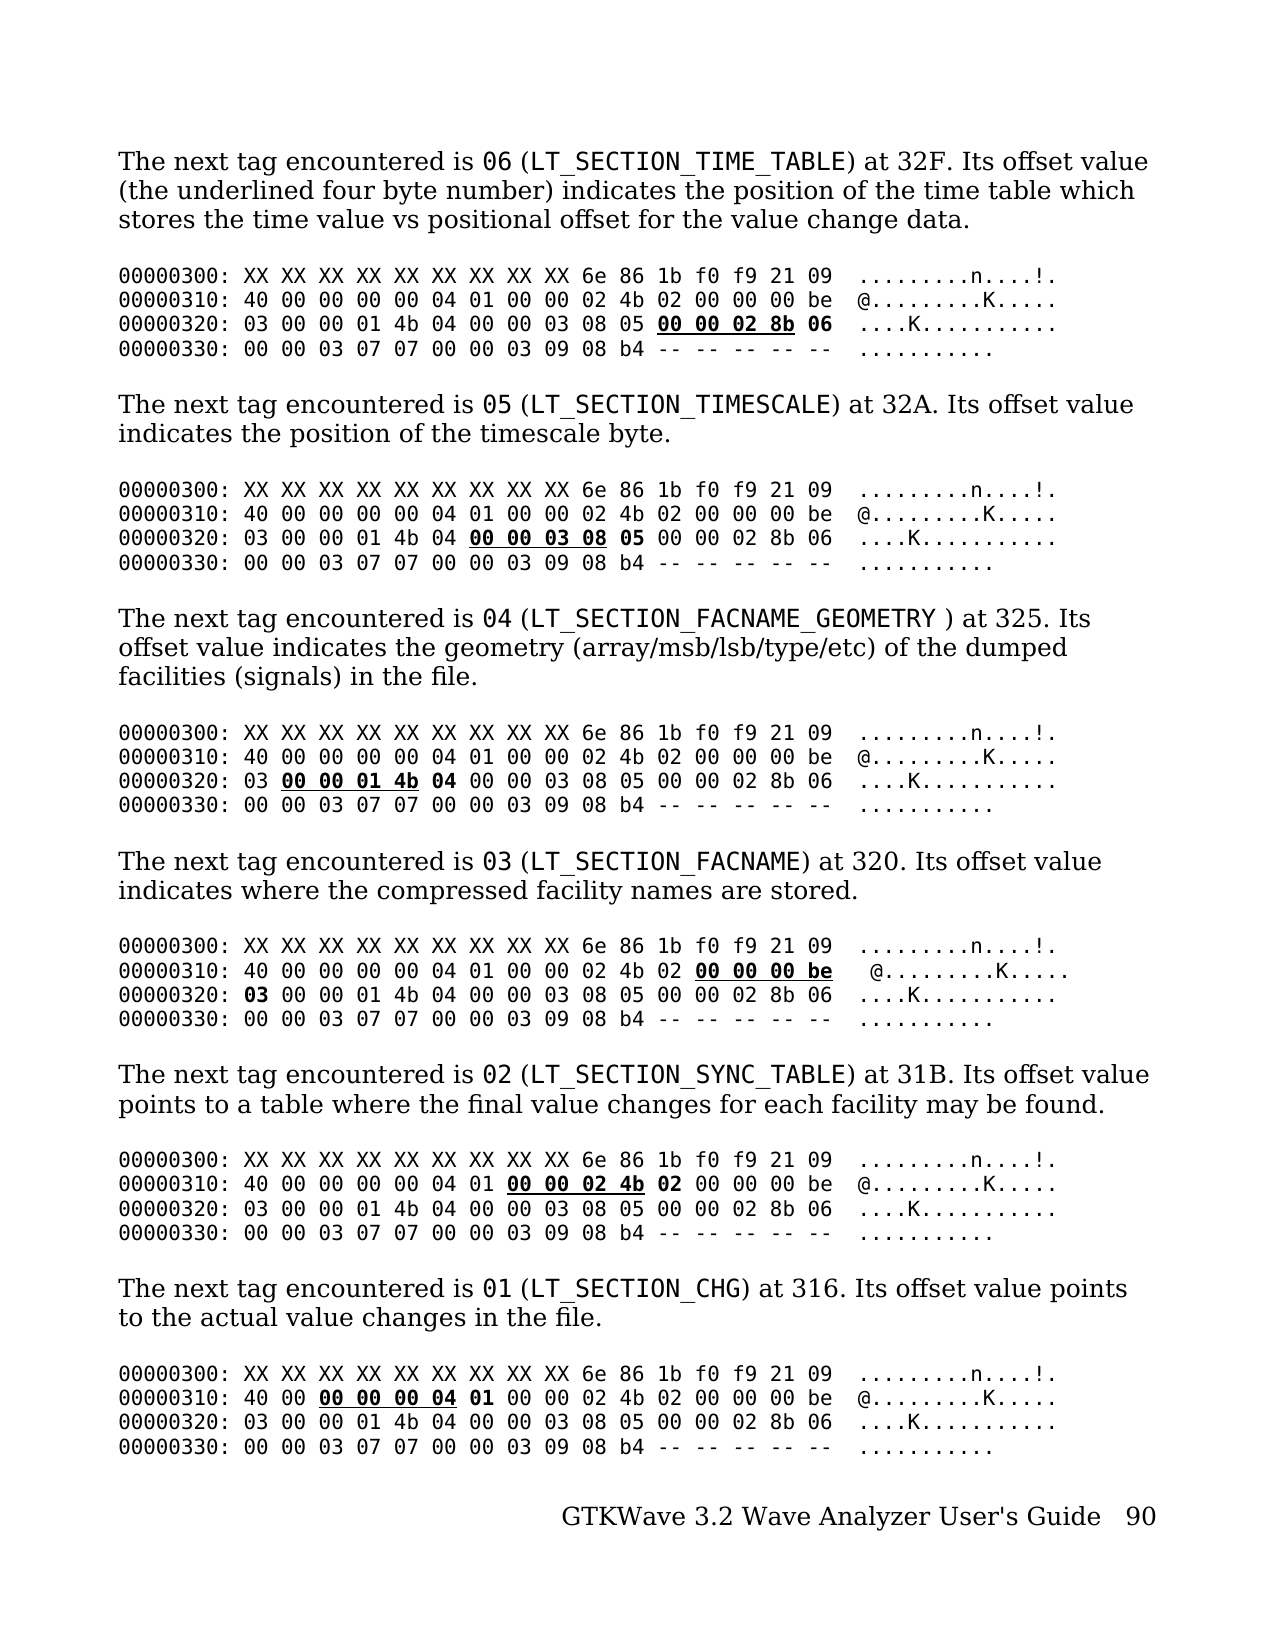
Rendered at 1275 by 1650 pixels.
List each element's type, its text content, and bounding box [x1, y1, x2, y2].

text The next tag encountered is 06 (LT_SECTION_TIME_TABLE) at 32F. Its offset value (the underlined four byte number) indicates the position of the time table which stores the time value vs positional offset for the value change data. 00000300: XX XX XX XX XX XX XX XX XX 6e 86 1b f0 f9 21 09 .........n....!. 00000310: 40 00 00 00 00 04 01 00 00 02 4b 02 00 00 00 be @.........K..... 00000320: 03 00 00 01 4b 04 00 00 03 08 05 00 00 02 8b 06 ....K........... 00000330: 00 00 03 07 07 00 00 03 09 08 b4 -- -- -- -- -- ........... The next tag encountered is 05 (LT_SECTION_TIMESCALE) at 32A. Its offset value indicates the position of the timescale byte. 00000300: XX XX XX XX XX XX XX XX XX 6e 86 1b f0 f9 21 09 .........n....!. 00000310: 40 00 00 00 00 04 01 00 00 02 4b 02 00 00 00 be @.........K..... 00000320: 03 00 00 01 4b 04 00 00 03 08 05 00 00 02 8b 06 ....K........... 00000330: 00 00 03 07 07 00 00 03 09 08 b4 -- -- -- -- -- ........... The next tag encountered is 04 (LT_SECTION_FACNAME_GEOMETRY ) at 325. Its offset value indicates the geometry (array/msb/lsb/type/etc) of the dumped facilities (signals) in the file. 00000300: XX XX XX XX XX XX XX XX XX 6e 86 1b f0 f9 21 09 .........n....!. 00000310: 40 00 00 00 00 04 01 00 00 02 4b 02 00 00 00 be @.........K..... 00000320: 03 00 00 01 4b 04 00 00 03 08 05 00 00 02 8b 06 ....K........... 00000330: 00 00 03 07 07 00 00 03 09 08 b4 -- -- -- -- -- ........... The next tag encountered is 03 (LT_SECTION_FACNAME) at 320. Its offset value indicates where the compressed facility names are stored. 00000300: XX XX XX XX XX XX XX XX XX 6e 86 1b f0 f9 21 09 .........n....!. 00000310: 40 00 00 00 00 04 01 00 00 02 4b 02 00 00 00 be @.........K..... 00000320: 03 00 00 01 4b 04 00 00 03 08 05 00 00 02 8b 06 ....K........... 00000330: 00 00 03 07 07 00 00 03 09 08 b4 -- -- -- -- -- ........... The next tag encountered is 02 (LT_SECTION_SYNC_TABLE) at 31B. Its offset value points to a table where the final value changes for each facility may be found. 00000300: XX XX XX XX XX XX XX XX XX 6e 86 1b f0 f9 21 09 .........n....!. 00000310: 40 00 00 00 00 04 01 00 00 02 4b 02 00 00 00 be @.........K..... 00000320: 03 00 00 01 4b 04 00 00 03 08 05 00 00 02 8b 06 ....K........... 00000330: 00 00 03 07 07 00 00 03 09 08 b4 -- -- -- -- -- ........... The next tag encountered is 01 (LT_SECTION_CHG) at 316. Its offset value points to the actual value changes in the file. 00000300: XX XX XX XX XX XX XX XX XX 6e 86 1b f0 f9 21 09 .........n....!. 00000310: 40 00 00 00 00 04 01 00 00 02 4b 02 00 00 00 be @.........K..... 00000320: 03 00 00 01 4b 04 00 00 03 08 05 00 00 02 8b 06 ....K........... 00000330: 00 00 03 07 07 00 00 03 09 08 b4 -- -- -- -- -- ........... [118, 118, 1157, 1459]
